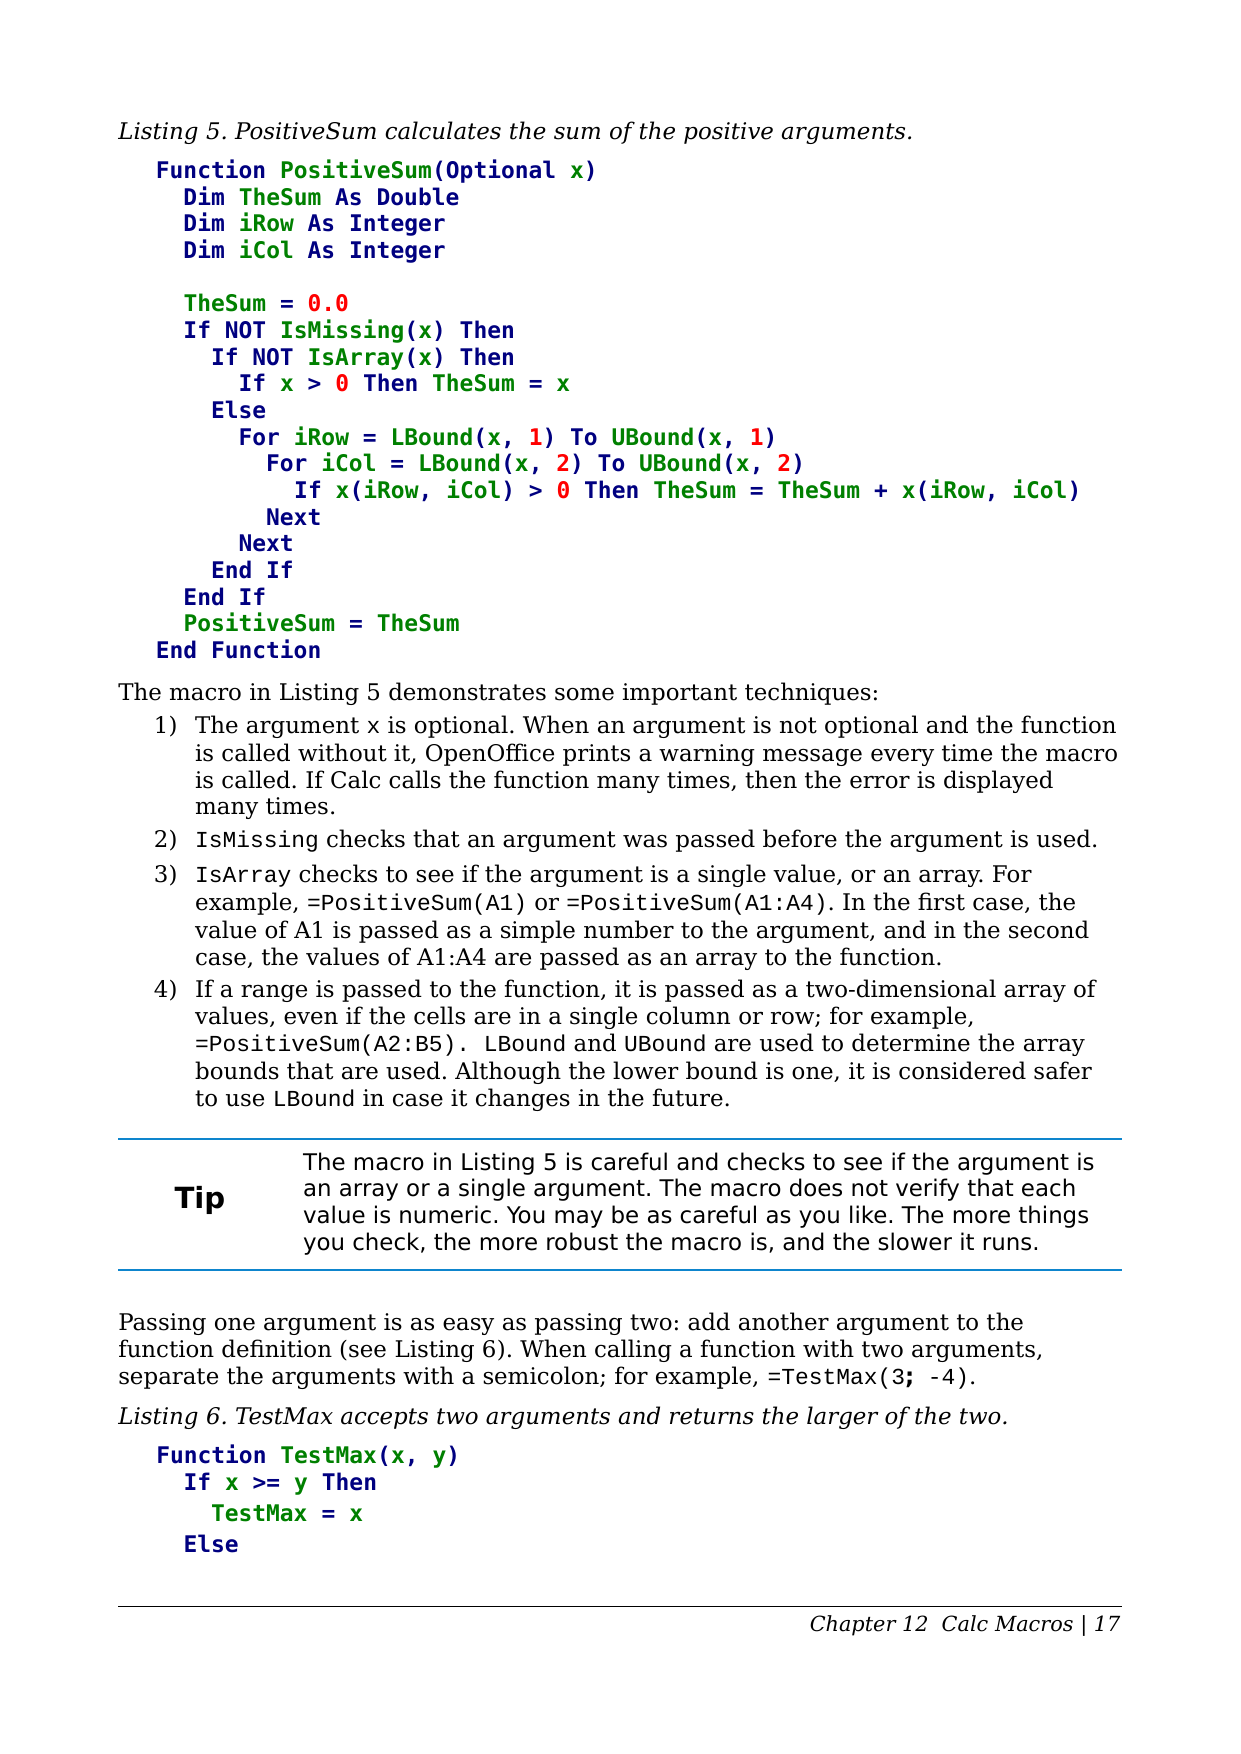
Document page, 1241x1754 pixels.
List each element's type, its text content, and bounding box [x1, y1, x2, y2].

text If x(iRow, iCol) > 0 Then TheSum = TheSum + x(iRow, iCol) [156, 477, 1122, 504]
text End If [156, 584, 1092, 611]
list IsArray checks to see if the argument is a single value, or an array. For example, =PositiveSum(A1) or =PositiveSum(A1:A4). In the first case, the value of A1 is passed as a simple number to the argument, and in the second case, the values of A1:A4 are passed as an array to the function. [177, 861, 1122, 970]
list The argument x is optional. When an argument is not optional and the function is called without it, OpenOffice prints a warning message every time the macro is called. If Calc calls the function many times, then the error is displayed many times. [177, 712, 1122, 820]
text Next [156, 531, 1092, 557]
list Listing 5. PositiveSum calculates the sum of the positive arguments. [118, 118, 1122, 145]
text Dim iCol As Integer [156, 237, 1092, 264]
text Function PositiveSum(Optional x) [156, 157, 1092, 184]
list IsMissing checks that an argument was passed before the argument is used. [177, 826, 1122, 854]
text Function TestMax(x, y) [156, 1443, 1122, 1469]
text Dim iRow As Integer [156, 211, 1092, 237]
text TestMax = x [156, 1501, 1092, 1527]
text If NOT IsArray(x) Then [156, 344, 1092, 371]
table_header Tip [118, 1140, 281, 1268]
text Next [156, 504, 1092, 531]
text For iRow = LBound(x, 1) To UBound(x, 1) [156, 424, 1092, 451]
text End Function [156, 637, 1092, 664]
text Else [156, 1532, 1092, 1558]
text Passing one argument is as easy as passing two: add another argument to the function definition (see Listing 6). When calling a function with two arguments, separate the arguments with a semicolon; for example, =TestMax(3; -4). [118, 1309, 1122, 1391]
text TheSum = 0.0 [156, 291, 1092, 317]
list If a range is passed to the function, it is passed as a two-dimensional array of values, even if the cells are in a single column or row; for example, =PositiveSum(A2:B5). LBound and UBound are used to determine the array bounds that are used. Although the lower bound is one, it is considered safer to use LBound in case it changes in the future. [177, 977, 1122, 1113]
text For iCol = LBound(x, 2) To UBound(x, 2) [156, 451, 1092, 477]
list The macro in Listing 5 demonstrates some important techniques: [118, 679, 1122, 706]
list Listing 6. TestMax accepts two arguments and returns the larger of the two. [118, 1403, 1122, 1430]
text Else [156, 397, 1092, 424]
text Dim TheSum As Double [156, 184, 1092, 211]
text If x >= y Then [156, 1469, 1092, 1496]
text If x > 0 Then TheSum = x [156, 371, 1092, 397]
text End If [156, 557, 1092, 584]
text PositiveSum = TheSum [156, 611, 1092, 637]
table_header The macro in Listing 5 is careful and checks to see if the argument is an array or a single argument. The macro does not verify that each value is numeric. You may be as careful as you like. The more things you check, the more robust the macro is, and the slower it runs. [281, 1140, 1122, 1268]
text If NOT IsMissing(x) Then [156, 317, 1092, 344]
